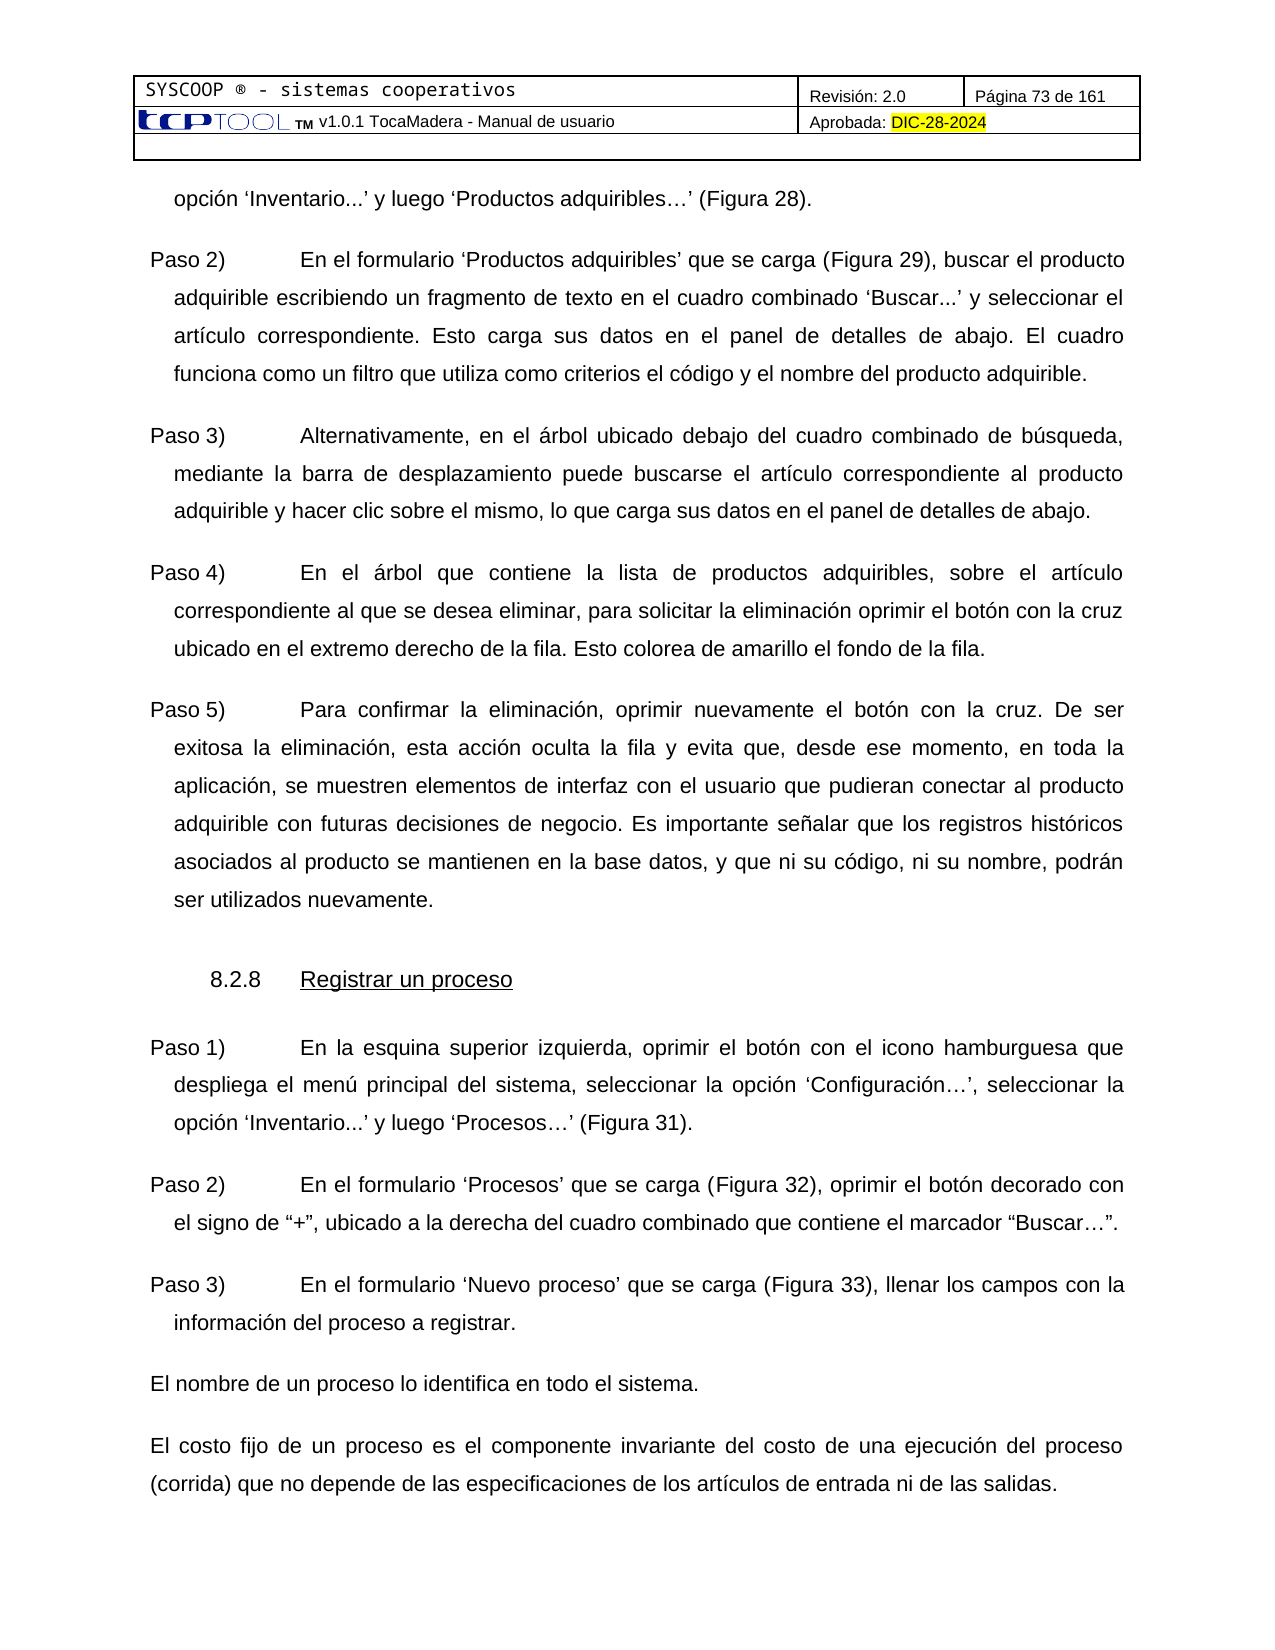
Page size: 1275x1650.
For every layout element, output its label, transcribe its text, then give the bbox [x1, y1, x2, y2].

text El nombre de un proceso lo identifica en todo el sistema. [150, 1371, 1125, 1396]
list Alternativamente, en el árbol ubicado debajo del cuadro combinado de búsqueda, mediante la barra de desplazamiento puede buscarse el artículo correspondiente al producto adquirible y hacer clic sobre el mismo, lo que carga sus datos en el panel de detalles de abajo. [150, 423, 1125, 523]
list En la esquina superior izquierda, oprimir el botón con el icono hamburguesa que despliega el menú principal del sistema, seleccionar la opción ‘Configuración…’, seleccionar la opción ‘Inventario...’ y luego ‘Procesos…’ (Figura 31). [150, 1034, 1125, 1135]
picture [138, 110, 290, 130]
list Para confirmar la eliminación, oprimir nuevamente el botón con la cruz. De ser exitosa la eliminación, esta acción oculta la fila y evita que, desde ese momento, en toda la aplicación, se muestren elementos de interfaz con el usuario que pudieran conectar al producto adquirible con futuras decisiones de negocio. Es importante señalar que los registros históricos asociados al producto se mantienen en la base datos, y que ni su código, ni su nombre, podrán ser utilizados nuevamente. [150, 697, 1125, 912]
list En el árbol que contiene la lista de productos adquiribles, sobre el artículo correspondiente al que se desea eliminar, para solicitar la eliminación oprimir el botón con la cruz ubicado en el extremo derecho de la fila. Esto colorea de amarillo el fondo de la fila. [150, 560, 1125, 661]
subtitle Registrar un proceso [210, 966, 1125, 993]
list En el formulario ‘Nuevo proceso’ que se carga (Figura 33), llenar los campos con la información del proceso a registrar. [150, 1272, 1125, 1334]
list En el formulario ‘Procesos’ que se carga (Figura 32), oprimir el botón decorado con el signo de “+”, ubicado a la derecha del cuadro combinado que contiene el marcador “Buscar…”. [150, 1172, 1125, 1235]
text El costo fijo de un proceso es el componente invariante del costo de una ejecución del proceso (corrida) que no depende de las especificaciones de los artículos de entrada ni de las salidas. [150, 1433, 1125, 1496]
list opción ‘Inventario...’ y luego ‘Productos adquiribles…’ (Figura 28). [150, 186, 1125, 211]
list En el formulario ‘Productos adquiribles’ que se carga (Figura 29), buscar el producto adquirible escribiendo un fragmento de texto en el cuadro combinado ‘Buscar...’ y seleccionar el artículo correspondiente. Esto carga sus datos en el panel de detalles de abajo. El cuadro funciona como un filtro que utiliza como criterios el código y el nombre del producto adquirible. [150, 247, 1125, 386]
